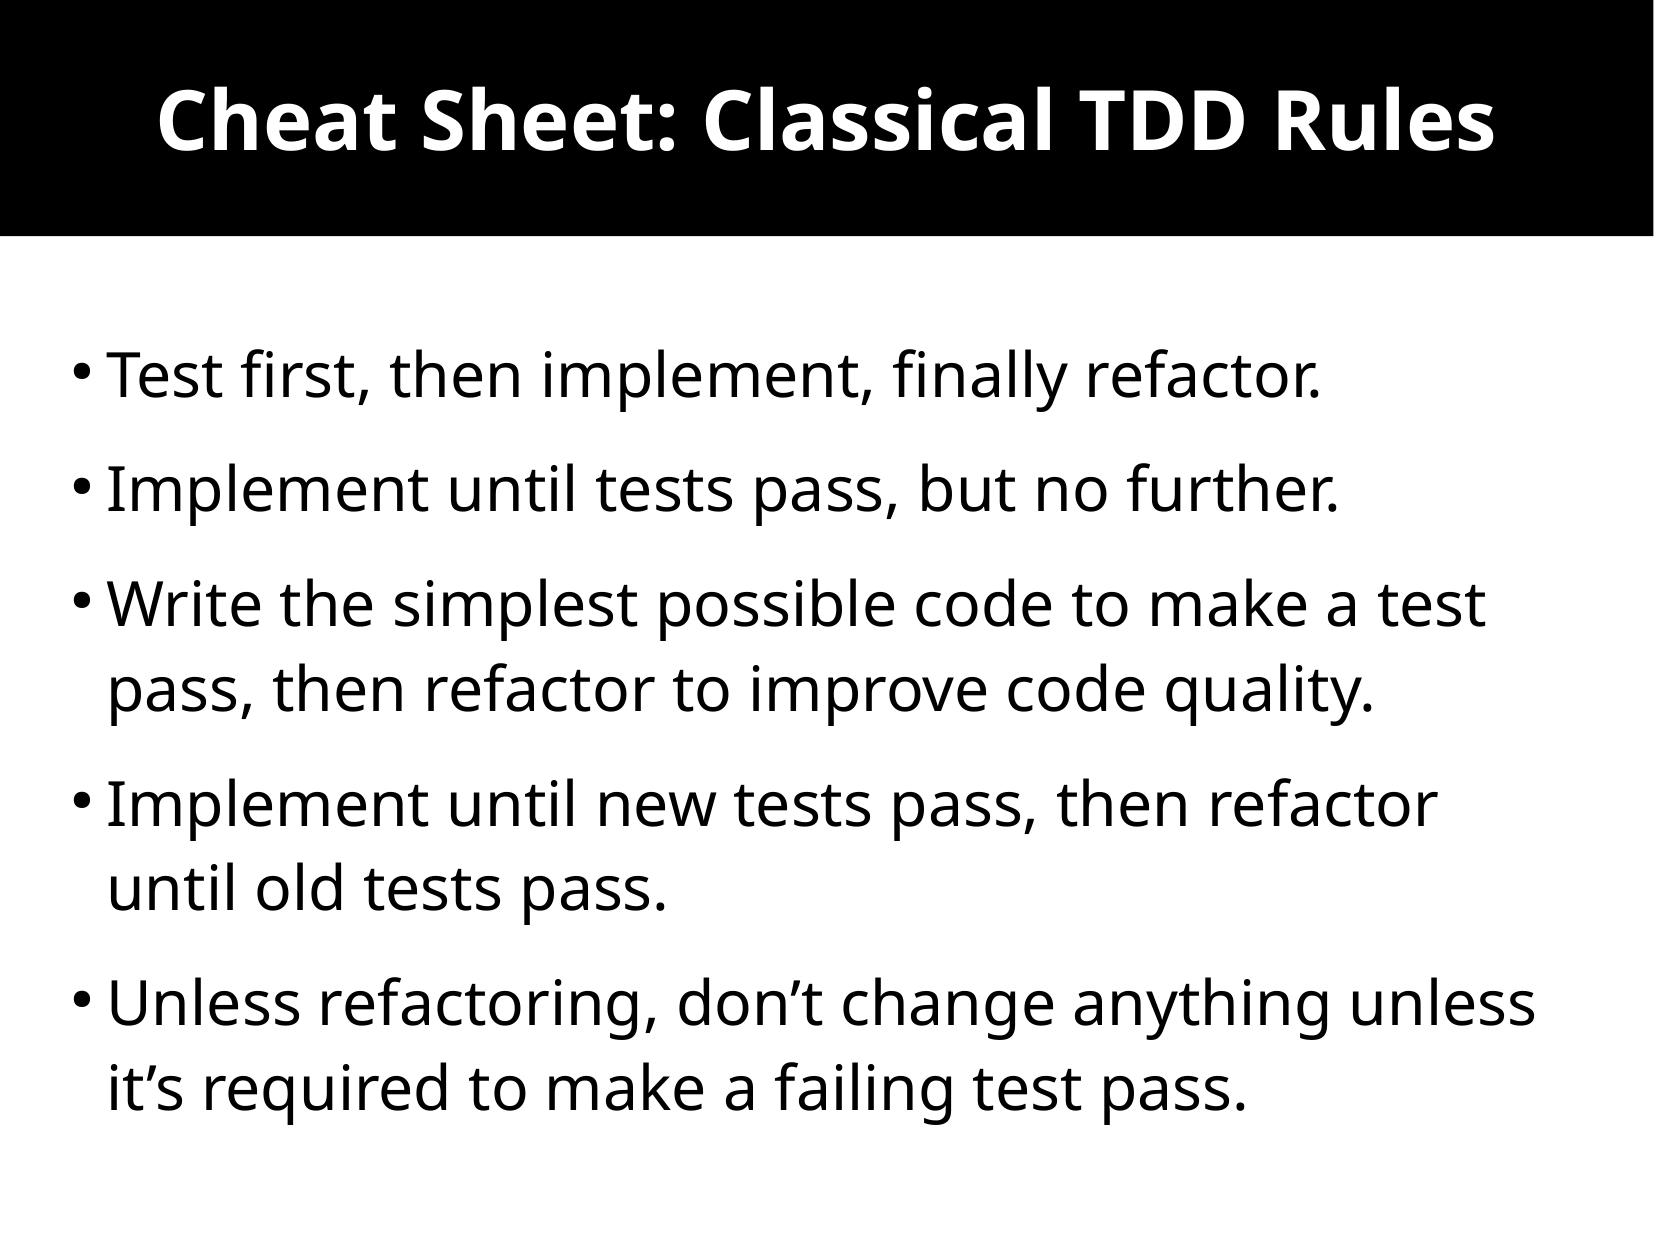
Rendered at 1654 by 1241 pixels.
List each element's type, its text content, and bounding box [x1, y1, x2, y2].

subtitle Cheat Sheet: Classical TDD Rules [0, 0, 1654, 237]
text_box Test first, then implement, finally refactor. Implement until tests pass, but no further. Write the simplest possible code to make a test pass, then refactor to improve code quality. Implement until new tests pass, then refactor until old tests pass. Unless refactoring, don’t change anything unless it’s required to make a failing test pass. [70, 330, 1559, 1146]
